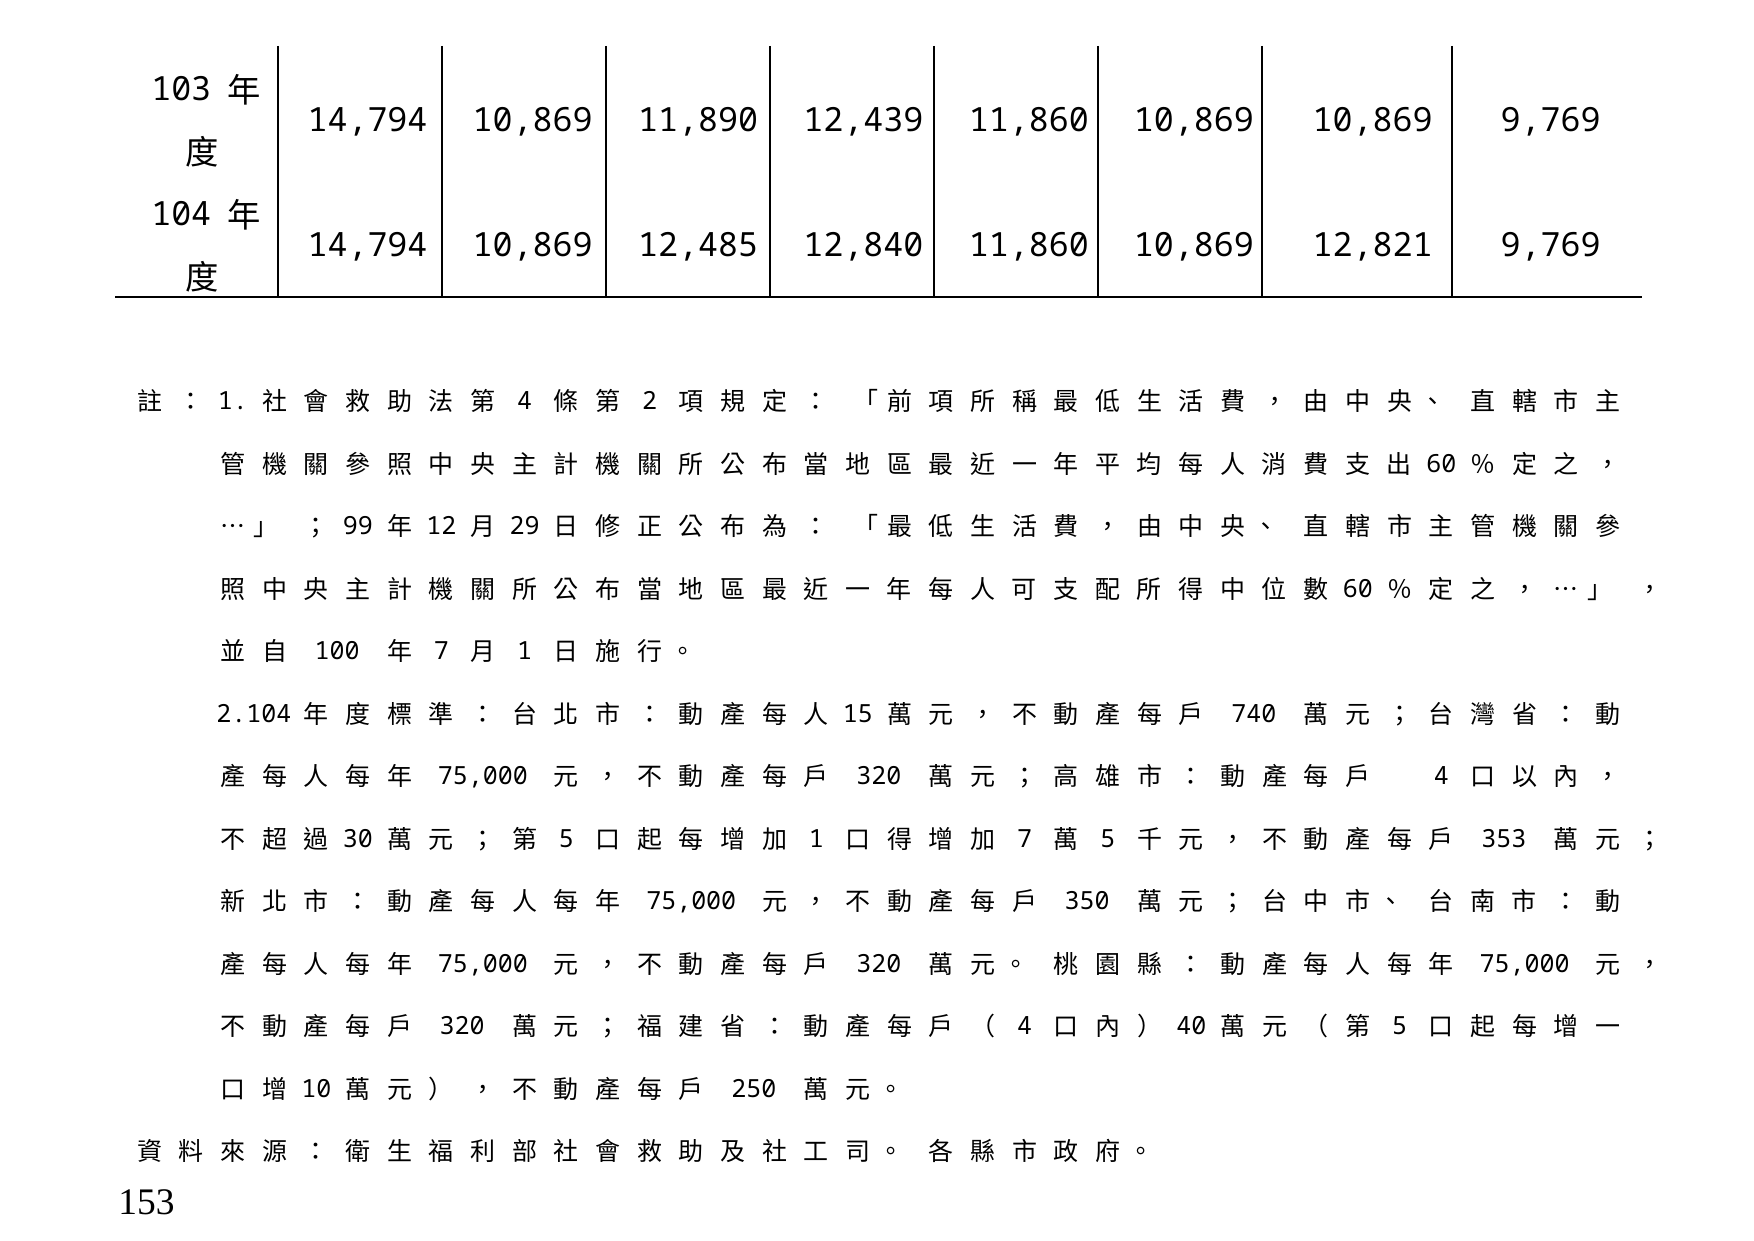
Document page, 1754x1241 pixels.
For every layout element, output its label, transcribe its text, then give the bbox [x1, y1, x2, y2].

table_cell 10,869 [1263, 46, 1451, 171]
table_cell 12,840 [771, 171, 933, 296]
text 註：1.社會救助法第4條第2項規定：「前項所稱最低生活費，由中央、直轄市主管機關參照中央主計機關所公布當地區最近一年平均每人消費支出60％定之，…」；99年12月29日修正公布為：「最低生活費，由中央、直轄市主管機關參照中央主計機關所公布當地區最近一年每人可支配所得中位數60％定之，…」，並自100年7月1日施行。 [128, 358, 1628, 671]
table_cell 10,869 [1099, 171, 1261, 296]
table_cell 11,890 [607, 46, 769, 171]
table_cell 14,794 [279, 46, 441, 171]
table_cell 104年度 [115, 171, 277, 296]
table_cell 12,821 [1263, 171, 1451, 296]
table_cell 10,869 [1099, 46, 1261, 171]
table_cell 11,860 [935, 171, 1097, 296]
table_cell 103年度 [115, 46, 277, 171]
text 2.104年度標準：台北市：動產每人15萬元，不動產每戶740萬元；台灣省：動產每人每年75,000元，不動產每戶320萬元；高雄市：動產每戶 4口以內，不超過30萬元；第5口起每增加1口得增加7萬5千元，不動產每戶353萬元；新北市：動產每人每年75,000元，不動產每戶350萬元；台中市、台南市：動產每人每年75,000元，不動產每戶320萬元。桃園縣：動產每人每年75,000元，不動產每戶320萬元；福建省：動產每戶（4口內）40萬元（第5口起每增一口增10萬元），不動產每戶250萬元。 [172, 671, 1628, 1108]
table_cell 12,485 [607, 171, 769, 296]
table_cell 11,860 [935, 46, 1097, 171]
table_cell 10,869 [443, 171, 605, 296]
table_cell 9,769 [1453, 46, 1642, 171]
text 資料來源：衛生福利部社會救助及社工司。各縣市政府。 [128, 1108, 1628, 1171]
table_cell 12,439 [771, 46, 933, 171]
table_cell 9,769 [1453, 171, 1642, 296]
table_cell 14,794 [279, 171, 441, 296]
table_cell 10,869 [443, 46, 605, 171]
